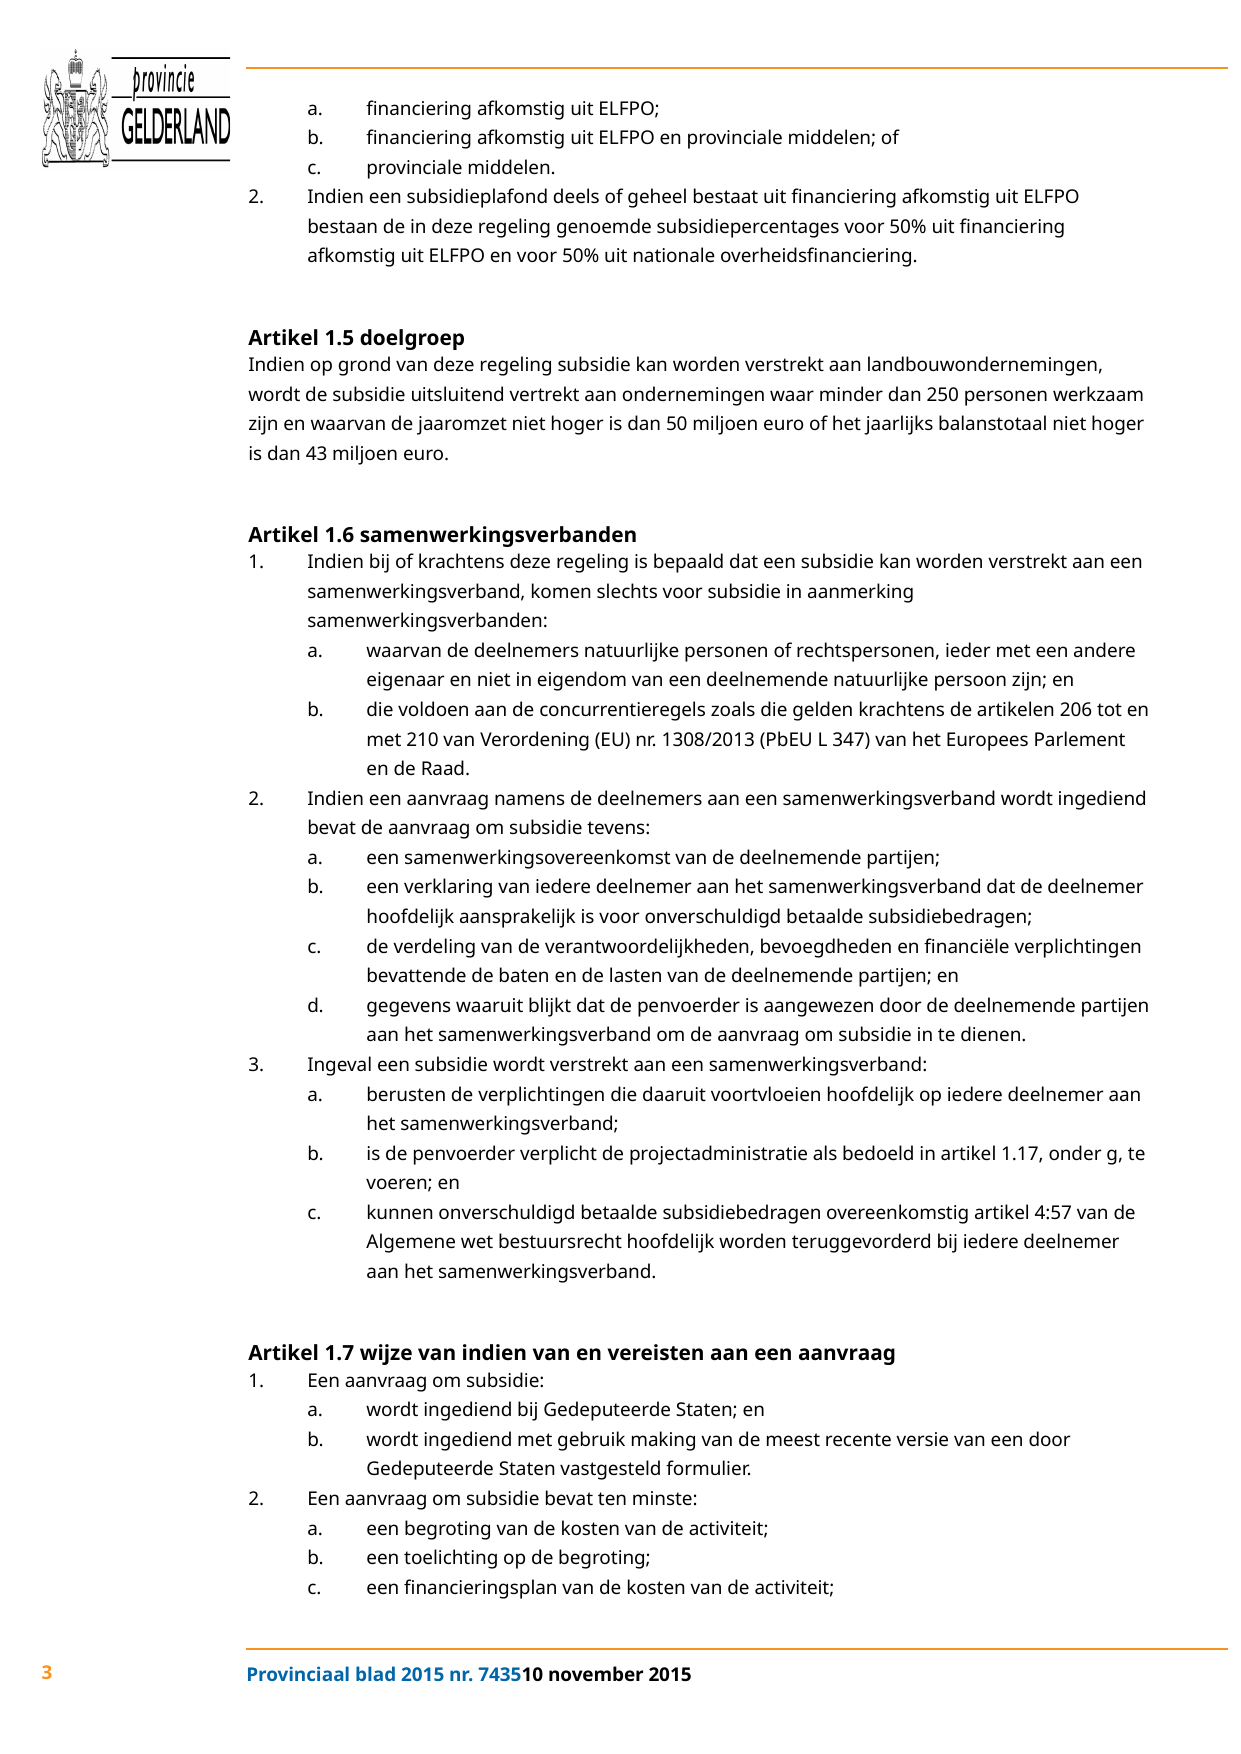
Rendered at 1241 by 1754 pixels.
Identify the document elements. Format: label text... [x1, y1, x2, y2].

list financiering afkomstig uit ELFPO; [307, 95, 1152, 121]
text Indien op grond van deze regeling subsidie kan worden verstrekt aan landbouwondernemingen, wordt de subsidie uitsluitend vertrekt aan ondernemingen waar minder dan 250 personen werkzaam zijn en waarvan de jaaromzet niet hoger is dan 50 miljoen euro of het jaarlijks balanstotaal niet hoger is dan 43 miljoen euro. [248, 351, 1152, 466]
list provinciale middelen. [307, 154, 1152, 180]
list wordt ingediend bij Gedeputeerde Staten; en [307, 1396, 1152, 1422]
list berusten de verplichtingen die daaruit voortvloeien hoofdelijk op iedere deelnemer aan het samenwerkingsverband; [307, 1081, 1152, 1136]
list een begroting van de kosten van de activiteit; [307, 1515, 1152, 1540]
list een toelichting op de begroting; [307, 1544, 1152, 1570]
text Artikel 1.6 samenwerkingsverbanden [248, 520, 1152, 548]
list gegevens waaruit blijkt dat de penvoerder is aangewezen door de deelnemende partijen aan het samenwerkingsverband om de aanvraag om subsidie in te dienen. [307, 992, 1152, 1047]
list kunnen onverschuldigd betaalde subsidiebedragen overeenkomstig artikel 4:57 van de Algemene wet bestuursrecht hoofdelijk worden teruggevorderd bij iedere deelnemer aan het samenwerkingsverband. [307, 1199, 1152, 1284]
list de verdeling van de verantwoordelijkheden, bevoegdheden en financiële verplichtingen bevattende de baten en de lasten van de deelnemende partijen; en [307, 933, 1152, 988]
list Indien een subsidieplafond deels of geheel bestaat uit financiering afkomstig uit ELFPO bestaan de in deze regeling genoemde subsidiepercentages voor 50% uit financiering afkomstig uit ELFPO en voor 50% uit nationale overheidsfinanciering. [248, 183, 1152, 268]
list Ingeval een subsidie wordt verstrekt aan een samenwerkingsverband: [248, 1051, 1152, 1077]
list waarvan de deelnemers natuurlijke personen of rechtspersonen, ieder met een andere eigenaar en niet in eigendom van een deelnemende natuurlijke persoon zijn; en [307, 637, 1152, 692]
list Een aanvraag om subsidie bevat ten minste: [248, 1485, 1152, 1511]
text Artikel 1.7 wijze van indien van en vereisten aan een aanvraag [248, 1338, 1152, 1367]
list Indien bij of krachtens deze regeling is bepaald dat een subsidie kan worden verstrekt aan een samenwerkingsverband, komen slechts voor subsidie in aanmerking samenwerkingsverbanden: [248, 548, 1152, 633]
list een samenwerkingsovereenkomst van de deelnemende partijen; [307, 844, 1152, 870]
list is de penvoerder verplicht de projectadministratie als bedoeld in artikel 1.17, onder g, te voeren; en [307, 1140, 1152, 1195]
text Artikel 1.5 doelgroep [248, 323, 1152, 351]
list Een aanvraag om subsidie: [248, 1367, 1152, 1392]
list Indien een aanvraag namens de deelnemers aan een samenwerkingsverband wordt ingediend bevat de aanvraag om subsidie tevens: [248, 785, 1152, 840]
list een financieringsplan van de kosten van de activiteit; [307, 1574, 1152, 1599]
list financiering afkomstig uit ELFPO en provinciale middelen; of [307, 124, 1152, 150]
list wordt ingediend met gebruik making van de meest recente versie van een door Gedeputeerde Staten vastgesteld formulier. [307, 1426, 1152, 1481]
list die voldoen aan de concurrentieregels zoals die gelden krachtens de artikelen 206 tot en met 210 van Verordening (EU) nr. 1308/2013 (PbEU L 347) van het Europees Parlement en de Raad. [307, 696, 1152, 781]
picture [41, 47, 231, 172]
list een verklaring van iedere deelnemer aan het samenwerkingsverband dat de deelnemer hoofdelijk aansprakelijk is voor onverschuldigd betaalde subsidiebedragen; [307, 874, 1152, 929]
